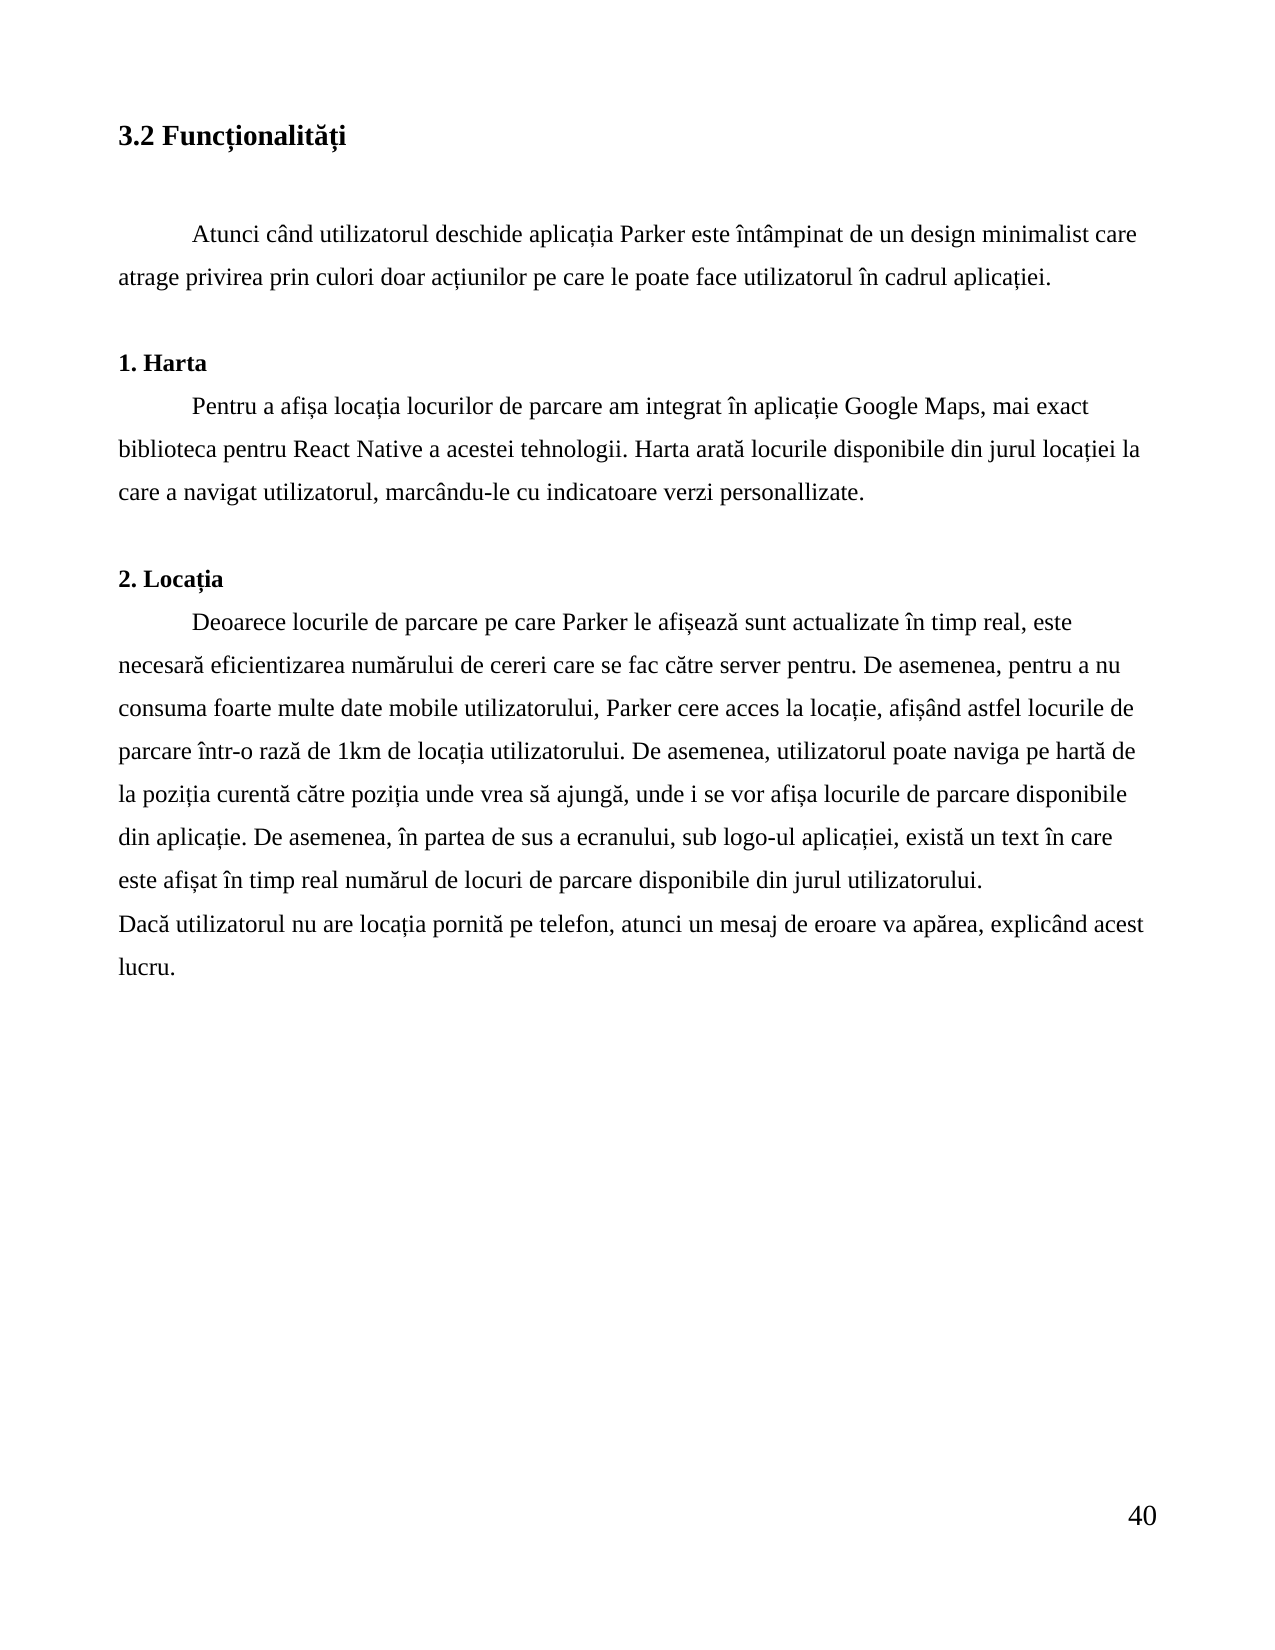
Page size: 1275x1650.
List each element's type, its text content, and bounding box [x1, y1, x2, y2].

text 2. Locația [118, 564, 1157, 592]
text Dacă utilizatorul nu are locația pornită pe telefon, atunci un mesaj de eroare va apărea, explicând acest lucru. [118, 909, 1157, 981]
text Deoarece locurile de parcare pe care Parker le afișează sunt actualizate în timp real, este necesară eficientizarea numărului de cereri care se fac către server pentru. De asemenea, pentru a nu consuma foarte multe date mobile utilizatorului, Parker cere acces la locație, afișând astfel locurile de parcare într-o rază de 1km de locația utilizatorului. De asemenea, utilizatorul poate naviga pe hartă de la poziția curentă către poziția unde vrea să ajungă, unde i se vor afișa locurile de parcare disponibile din aplicație. De asemenea, în partea de sus a ecranului, sub logo-ul aplicației, există un text în care este afișat în timp real numărul de locuri de parcare disponibile din jurul utilizatorului. [118, 607, 1157, 894]
text 1. Harta [118, 348, 1157, 377]
text Atunci când utilizatorul deschide aplicația Parker este întâmpinat de un design minimalist care atrage privirea prin culori doar acțiunilor pe care le poate face utilizatorul în cadrul aplicației. [118, 219, 1157, 291]
text Pentru a afișa locația locurilor de parcare am integrat în aplicație Google Maps, mai exact biblioteca pentru React Native a acestei tehnologii. Harta arată locurile disponibile din jurul locației la care a navigat utilizatorul, marcându-le cu indicatoare verzi personallizate. [118, 391, 1157, 506]
text 3.2 Funcționalități [118, 118, 1157, 152]
